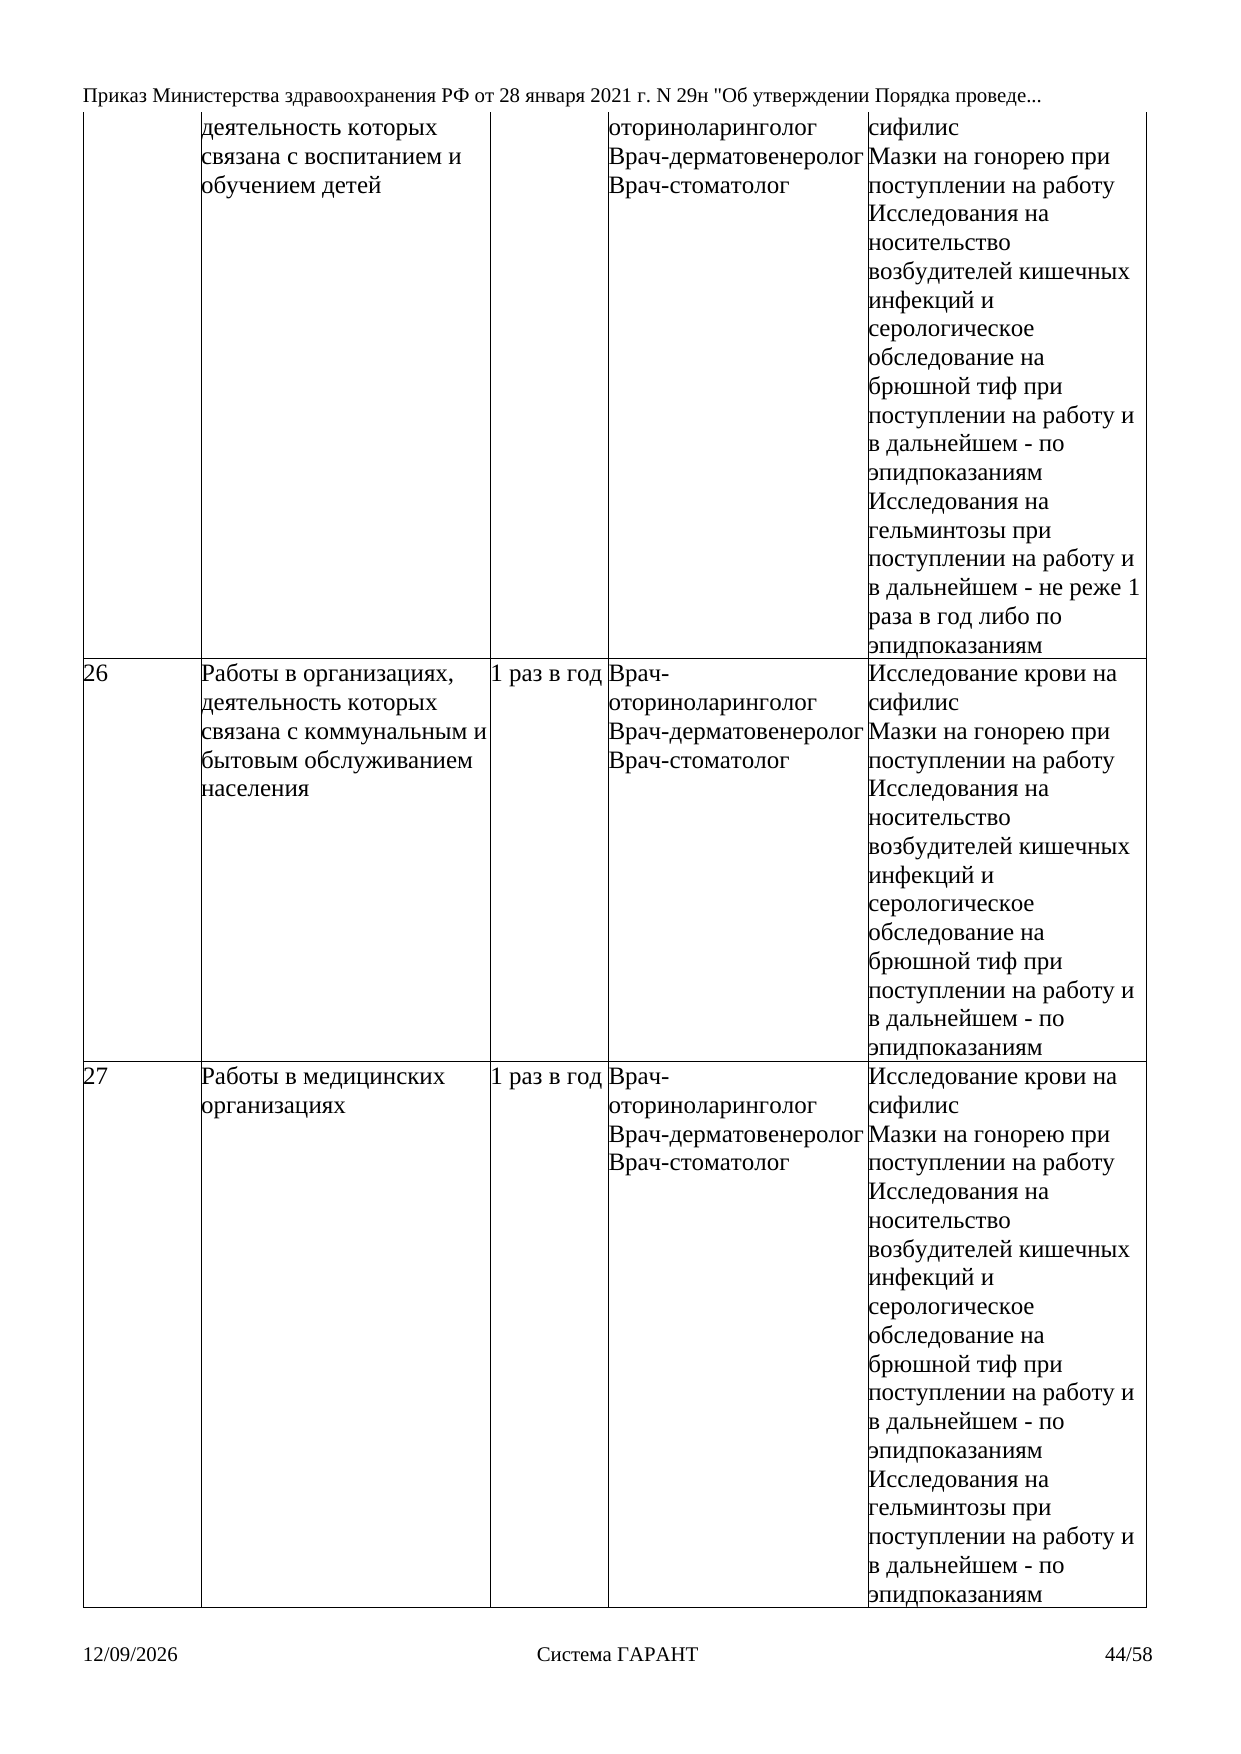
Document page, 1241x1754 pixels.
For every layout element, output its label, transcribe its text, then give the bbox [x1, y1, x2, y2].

table_cell Работы в организациях, деятельность которых связана с коммунальным и бытовым обслуживанием населения [202, 659, 490, 1061]
table_cell Исследование крови на сифилис Мазки на гонорею при поступлении на работу Исследования на носительство возбудителей кишечных инфекций и серологическое обследование на брюшной тиф при поступлении на работу и в дальнейшем - по эпидпоказаниям [869, 659, 1146, 1061]
table_cell Врач-оториноларинголог Врач-дерматовенеролог Врач-стоматолог [609, 1062, 868, 1607]
table_cell 1 раз в год [491, 1062, 608, 1607]
table_cell Врач-оториноларинголог Врач-дерматовенеролог Врач-стоматолог [609, 659, 868, 1061]
table_cell Исследование крови на сифилис Мазки на гонорею при поступлении на работу Исследования на носительство возбудителей кишечных инфекций и серологическое обследование на брюшной тиф при поступлении на работу и в дальнейшем - по эпидпоказаниям Исследования на гельминтозы при поступлении на работу и в дальнейшем - по эпидпоказаниям [869, 1062, 1146, 1607]
table_cell 27 [84, 1062, 201, 1607]
table_cell деятельность которых связана с воспитанием и обучением детей [202, 112, 490, 658]
table_cell Работы в медицинских организациях [202, 1062, 490, 1607]
table_cell 26 [84, 659, 201, 1061]
table_cell 1 раз в год [491, 659, 608, 1061]
table_cell [491, 112, 608, 658]
table_cell [84, 112, 201, 658]
table_cell сифилис Мазки на гонорею при поступлении на работу Исследования на носительство возбудителей кишечных инфекций и серологическое обследование на брюшной тиф при поступлении на работу и в дальнейшем - по эпидпоказаниям Исследования на гельминтозы при поступлении на работу и в дальнейшем - не реже 1 раза в год либо по эпидпоказаниям [869, 112, 1146, 658]
table_cell оториноларинголог Врач-дерматовенеролог Врач-стоматолог [609, 112, 868, 658]
